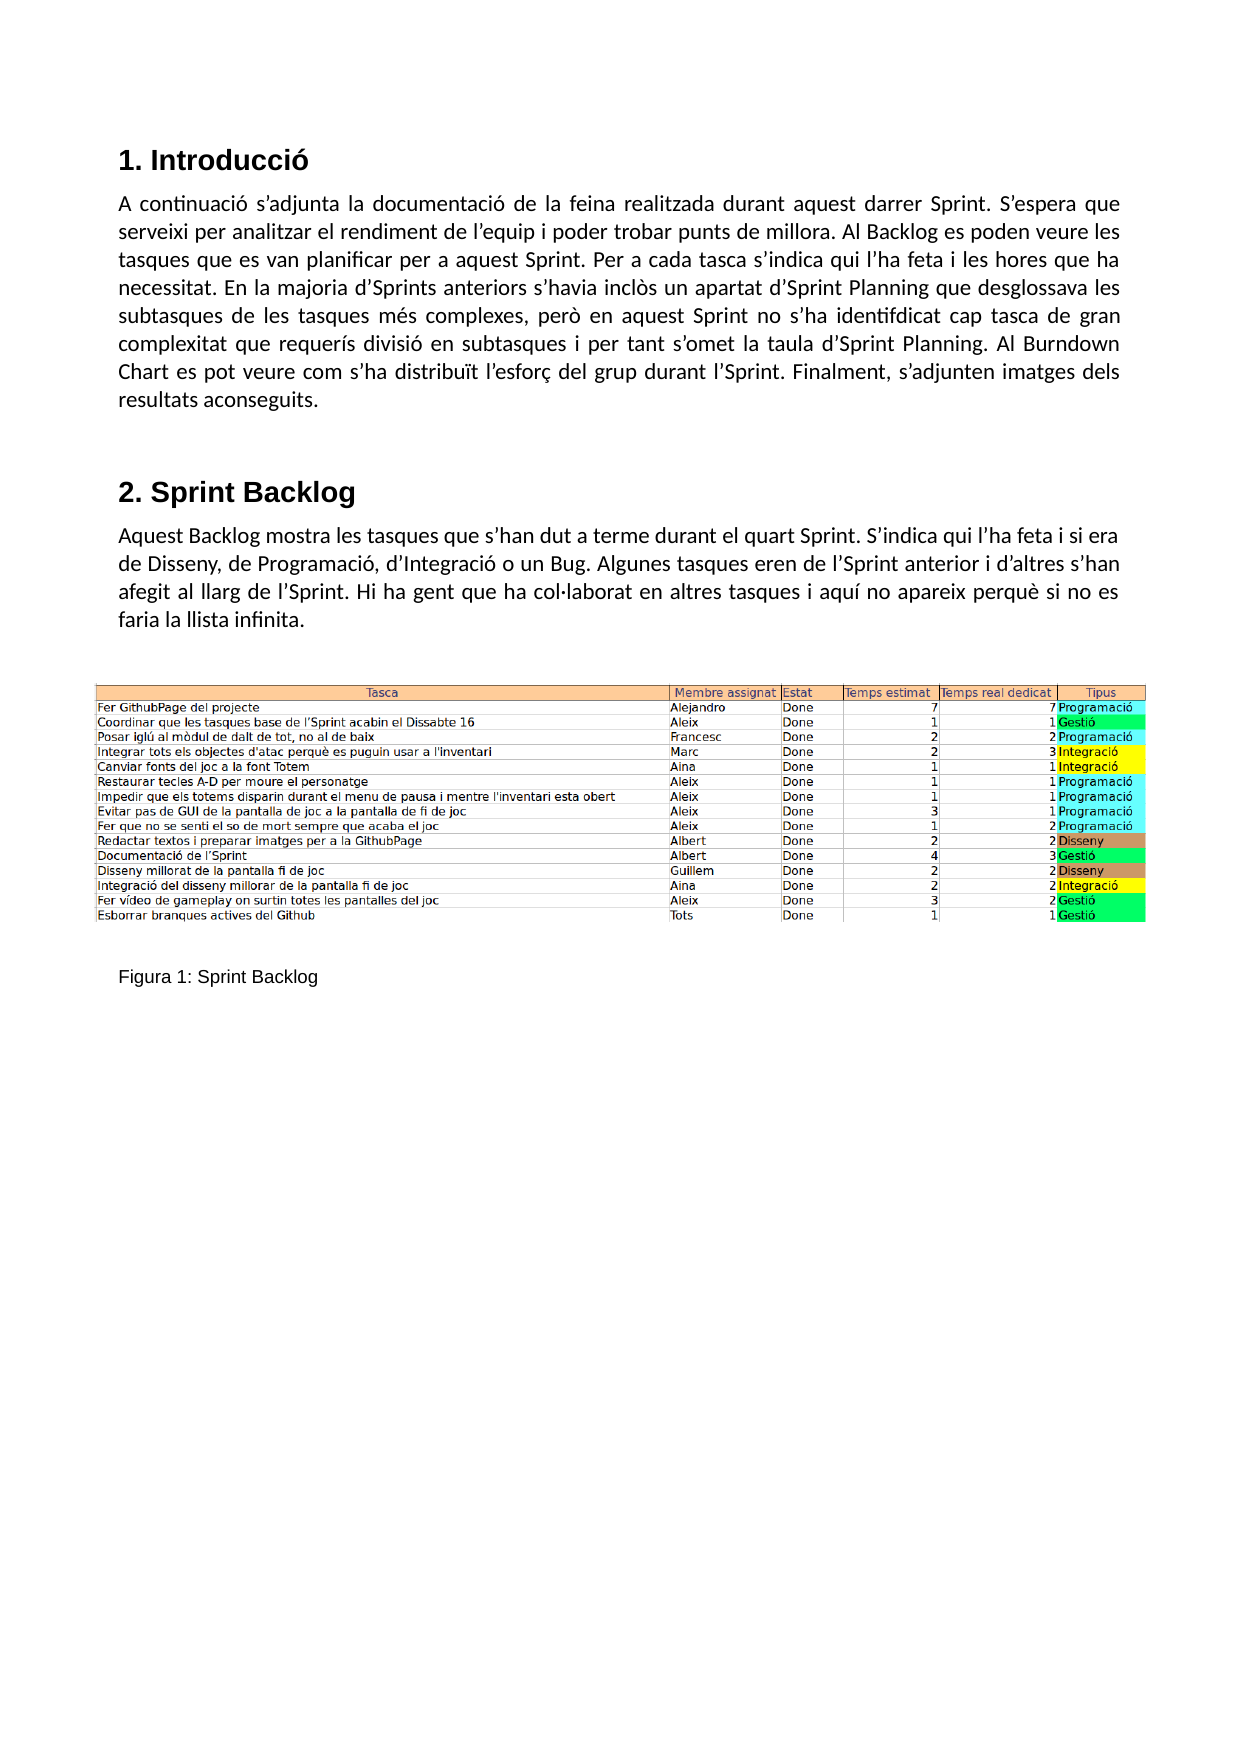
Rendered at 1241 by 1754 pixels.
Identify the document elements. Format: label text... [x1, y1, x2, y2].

text Aquest Backlog mostra les tasques que s’han dut a terme durant el quart Sprint. S’indica qui l’ha feta i si era de Disseny, de Programació, d’Integració o un Bug. Algunes tasques eren de l’Sprint anterior i d’altres s’han afegit al llarg de l’Sprint. Hi ha gent que ha col·laborat en altres tasques i aquí no apareix perquè si no es faria la llista infinita. [118, 521, 1122, 633]
picture [94, 683, 1146, 922]
subtitle 2. Sprint Backlog [118, 475, 1122, 508]
subtitle 1. Introducció [118, 143, 1122, 177]
text A continuació s’adjunta la documentació de la feina realitzada durant aquest darrer Sprint. S’espera que serveixi per analitzar el rendiment de l’equip i poder trobar punts de millora. Al Backlog es poden veure les tasques que es van planificar per a aquest Sprint. Per a cada tasca s’indica qui l’ha feta i les hores que ha necessitat. En la majoria d’Sprints anteriors s’havia inclòs un apartat d’Sprint Planning que desglossava les subtasques de les tasques més complexes, però en aquest Sprint no s’ha identifdicat cap tasca de gran complexitat que requerís divisió en subtasques i per tant s’omet la taula d’Sprint Planning. Al Burndown Chart es pot veure com s’ha distribuït l’esforç del grup durant l’Sprint. Finalment, s’adjunten imatges dels resultats aconseguits. [118, 189, 1122, 413]
text Figura 1: Sprint Backlog [118, 966, 1122, 987]
